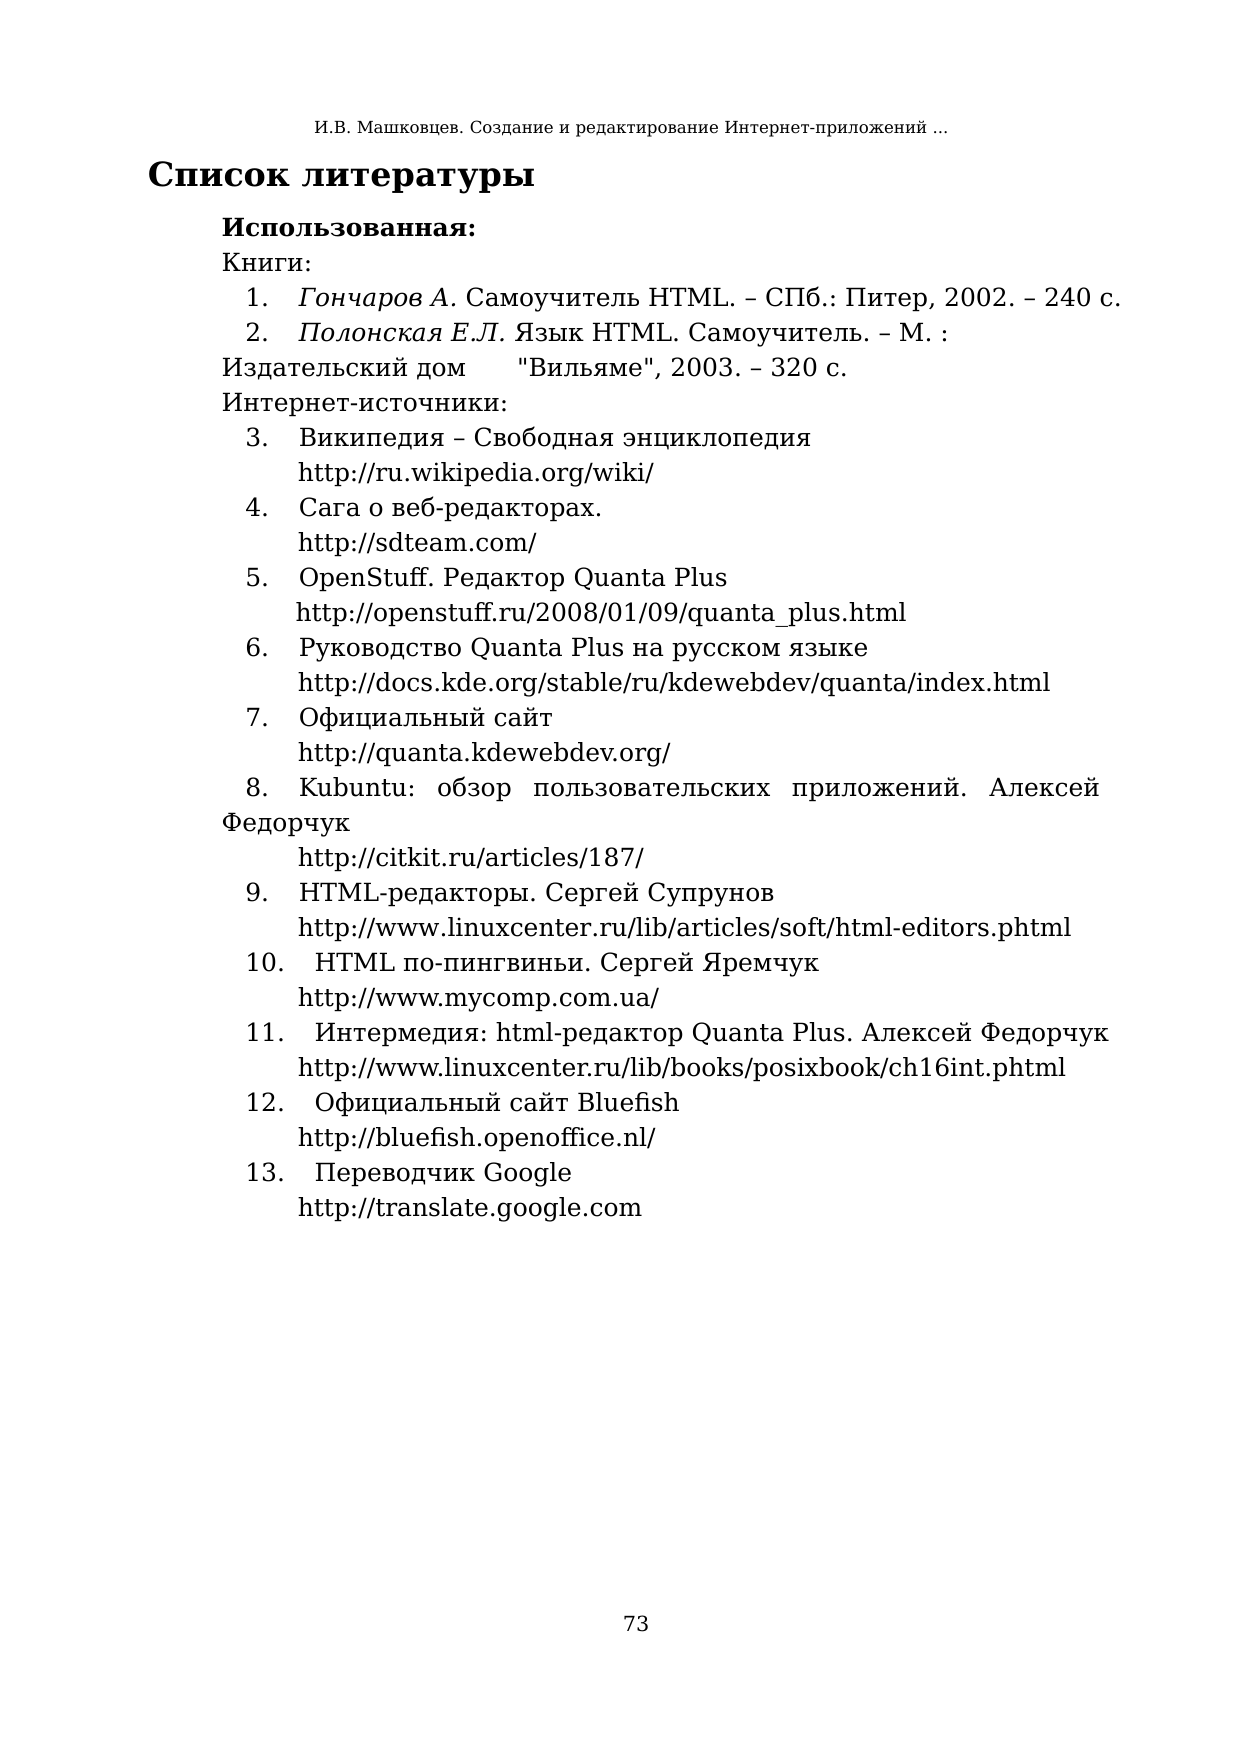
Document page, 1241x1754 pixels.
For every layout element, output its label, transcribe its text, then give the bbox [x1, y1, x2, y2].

text http://openstuff.ru/2008/01/09/quanta_plus.html [148, 598, 1122, 627]
list Интермедия: html-редактор Quanta Plus. Алексей Федорчук [148, 1018, 1122, 1047]
text Книги: [148, 248, 1122, 277]
list HTML по-пингвиньи. Сергей Яремчук [148, 948, 1122, 977]
subtitle Список литературы [148, 155, 1122, 194]
list http://docs.kde.org/stable/ru/kdewebdev/quanta/index.html [260, 668, 1122, 697]
list Kubuntu: обзор пользовательских приложений. Алексей Федорчук [148, 773, 1122, 837]
list Руководство Quanta Plus на русском языке [148, 633, 1122, 662]
list Википедия – Свободная энциклопедия [148, 423, 1122, 452]
text Интернет-источники: [148, 388, 1122, 417]
list Сага о веб-редакторах. [148, 493, 1122, 522]
list http://bluefish.openoffice.nl/ [260, 1123, 1122, 1152]
list http://ru.wikipedia.org/wiki/ [260, 458, 1122, 487]
list http://www.mycomp.com.ua/ [260, 983, 1122, 1012]
list Полонская Е.Л. Язык HTML. Самоучитель. – М. : Издательский дом "Вильяме", 2003. – 320 с. [148, 318, 1122, 382]
list http://www.linuxcenter.ru/lib/books/posixbook/ch16int.phtml [260, 1053, 1122, 1082]
text Использованная: [148, 213, 1122, 242]
list Гончаров А. Самоучитель HTML. – СПб.: Питер, 2002. – 240 с. [148, 283, 1122, 312]
list http://quanta.kdewebdev.org/ [260, 738, 1122, 767]
list http://translate.google.com [260, 1193, 1122, 1222]
list http://www.linuxcenter.ru/lib/articles/soft/html-editors.phtml [260, 913, 1122, 942]
list http://citkit.ru/articles/187/ [260, 843, 1122, 872]
list http://sdteam.com/ [260, 528, 1122, 557]
list Официальный сайт Bluefish [148, 1088, 1122, 1117]
list OpenStuff. Редактор Quanta Plus [148, 563, 1122, 592]
list Переводчик Google [148, 1158, 1122, 1187]
list Официальный сайт [148, 703, 1122, 732]
list HTML-редакторы. Сергей Супрунов [148, 878, 1122, 907]
